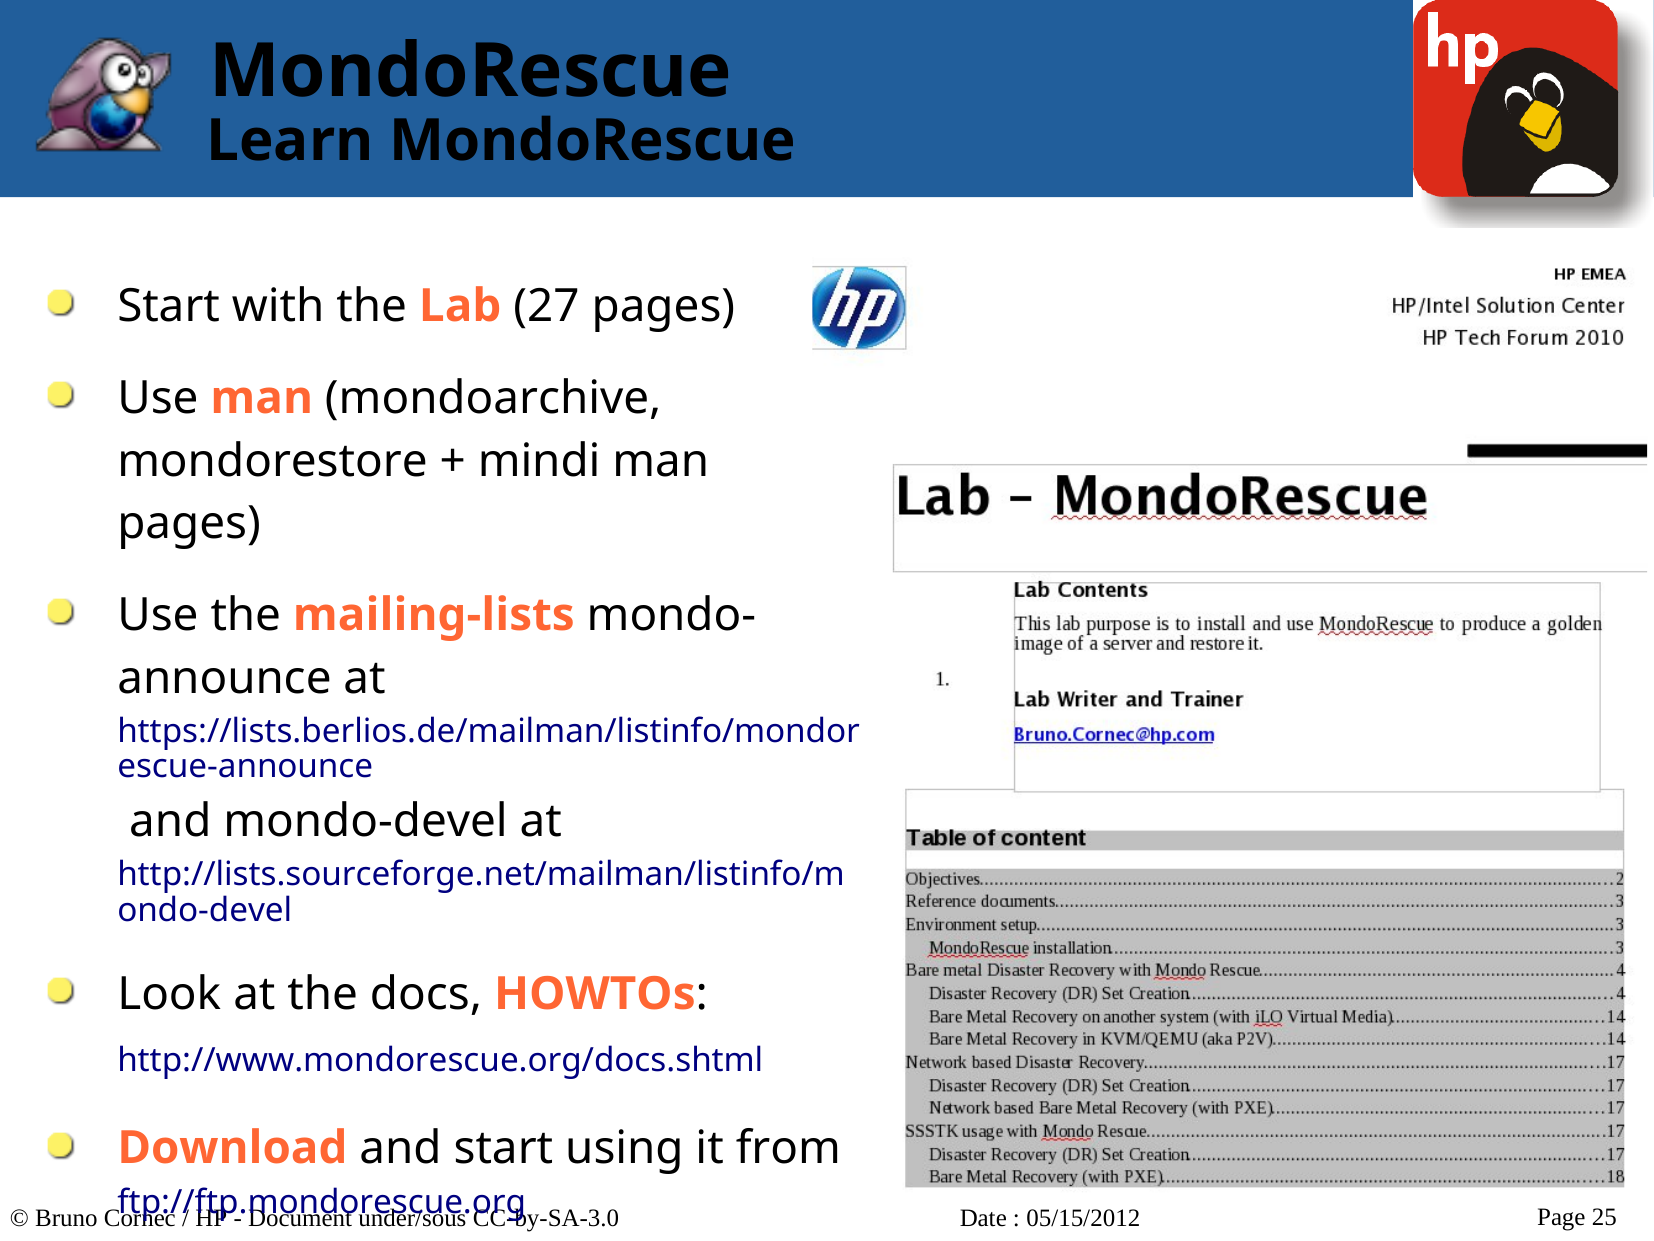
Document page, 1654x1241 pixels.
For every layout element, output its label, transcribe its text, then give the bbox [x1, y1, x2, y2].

picture [0, 0, 211, 199]
title Learn MondoRescue [206, 59, 1121, 221]
list Start with the Lab (27 pages) Use man (mondoarchive, mondorestore + mindi man pages) Use the mailing-lists mondo-announce at https://lists.berlios.de/mailman/listinfo/mondorescue-announce and mondo-devel at http://lists.sourceforge.net/mailman/listinfo/mondo-devel Look at the docs, HOWTOs: http://www.mondorescue.org/docs.shtml Download and start using it from ftp://ftp.mondorescue.org [34, 272, 863, 1101]
picture [812, 0, 1654, 1201]
picture [46, 1131, 77, 1162]
